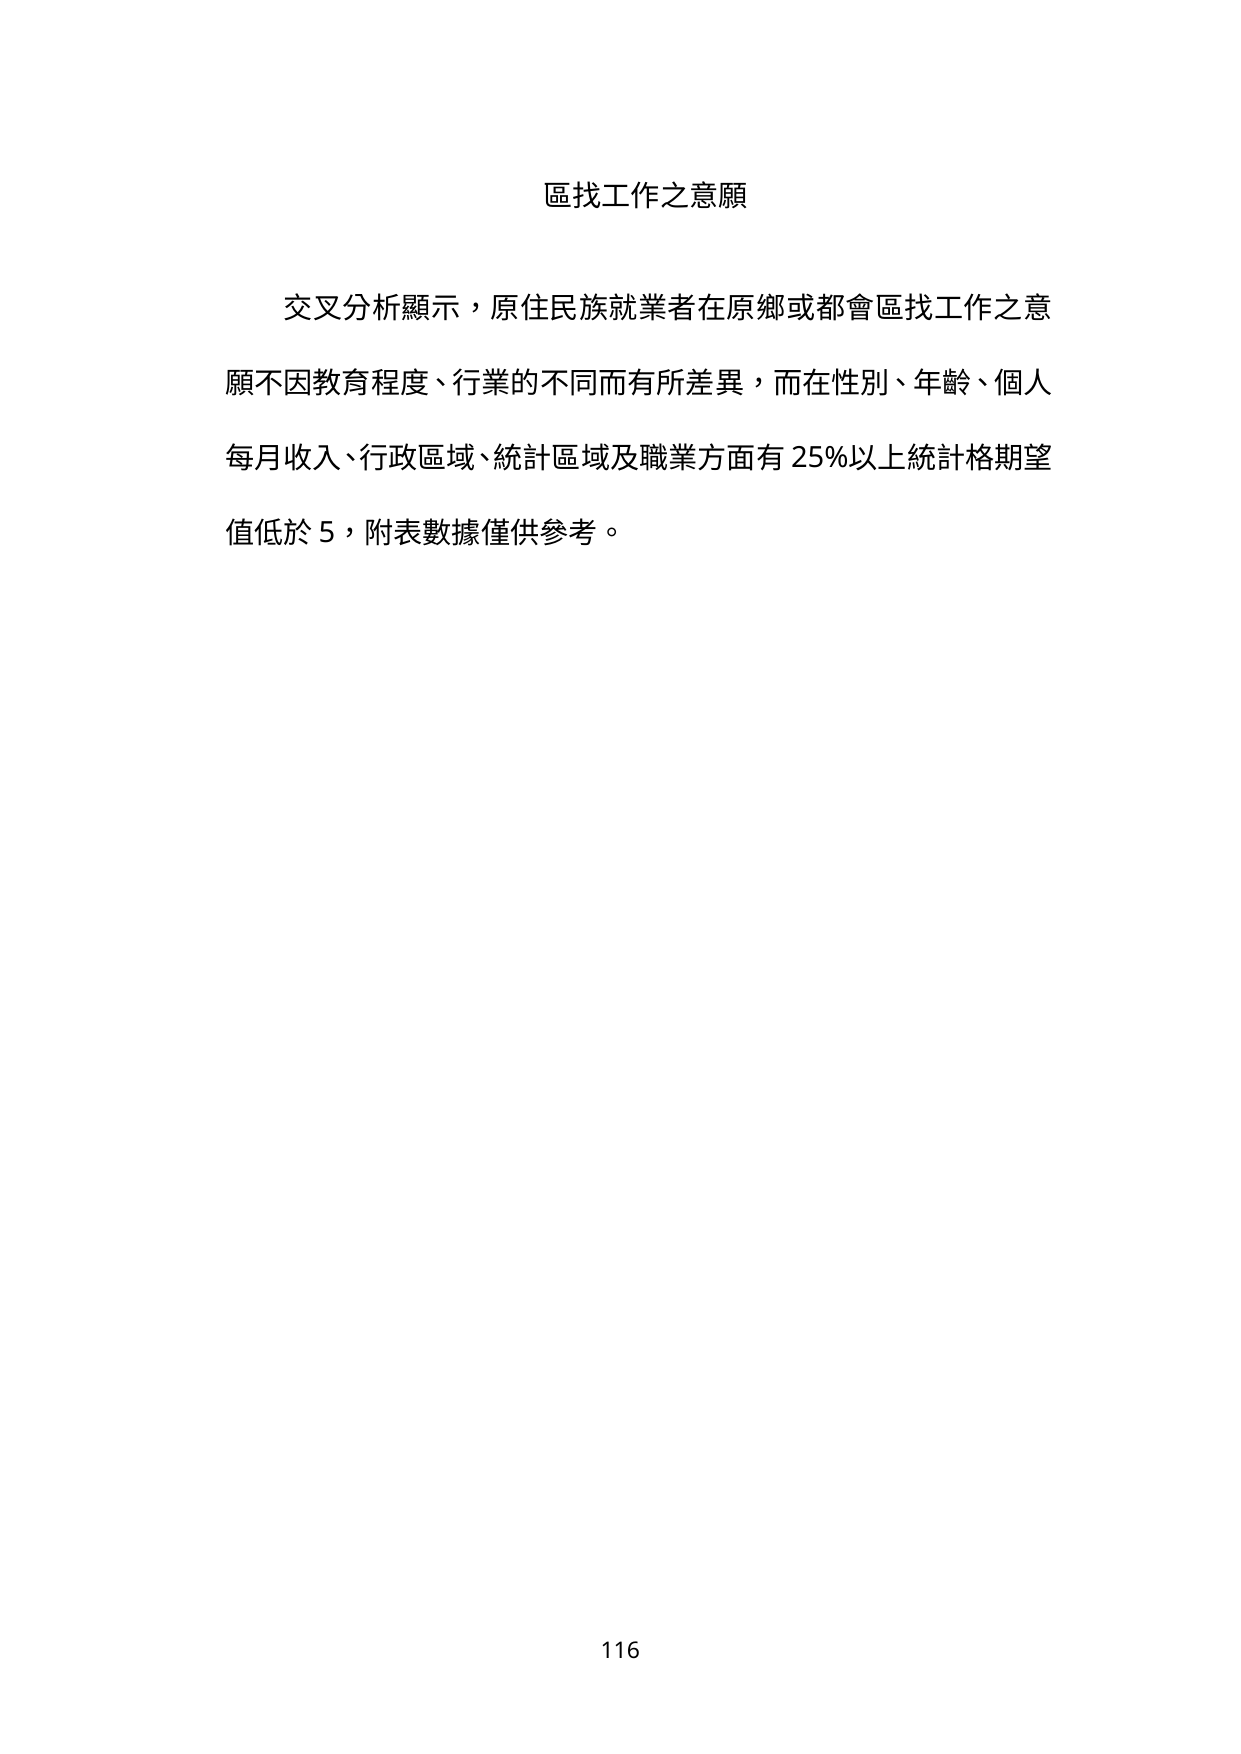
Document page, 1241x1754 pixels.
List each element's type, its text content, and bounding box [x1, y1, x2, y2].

list 區找工作之意願 [187, 150, 1053, 225]
text 交叉分析顯示，原住民族就業者在原鄉或都會區找工作之意願不因教育程度、行業的不同而有所差異，而在性別、年齡、個人每月收入、行政區域、統計區域及職業方面有25%以上統計格期望值低於5，附表數據僅供參考。 [225, 262, 1053, 562]
